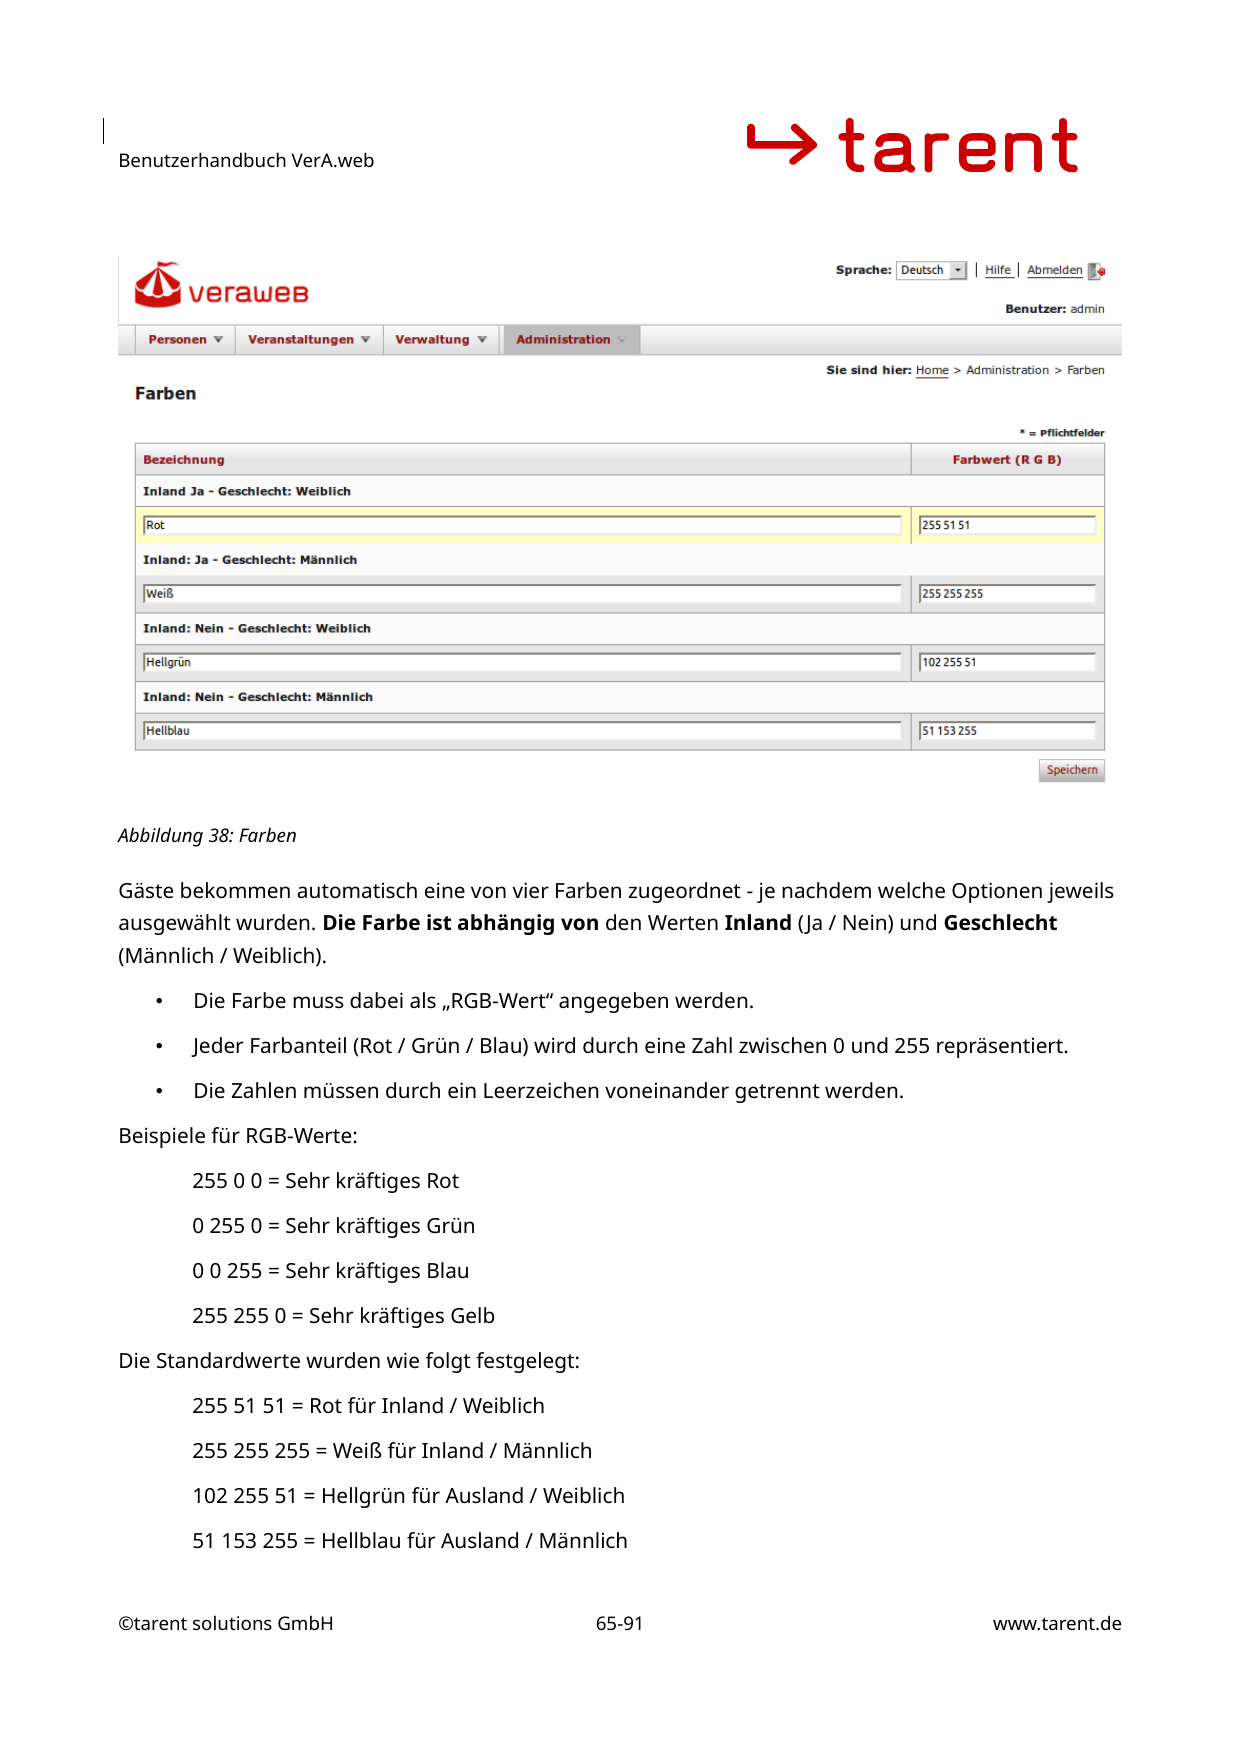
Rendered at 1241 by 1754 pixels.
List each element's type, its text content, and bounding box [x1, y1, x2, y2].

text Gäste bekommen automatisch eine von vier Farben zugeordnet - je nachdem welche Optionen jeweils ausgewählt wurden. Die Farbe ist abhängig von den Werten Inland (Ja / Nein) und Geschlecht (Männlich / Weiblich). [118, 848, 1122, 969]
text Beispiele für RGB-Werte: [118, 1121, 1122, 1149]
text 51 153 255 = Hellblau für Ausland / Männlich [118, 1526, 1122, 1554]
text 0 255 0 = Sehr kräftiges Grün [118, 1211, 1122, 1239]
list Jeder Farbanteil (Rot / Grün / Blau) wird durch eine Zahl zwischen 0 und 255 repräsentiert. [156, 1031, 1122, 1059]
text Abbildung 38: Farben [118, 796, 1122, 848]
text 0 0 255 = Sehr kräftiges Blau [118, 1256, 1122, 1284]
list Die Zahlen müssen durch ein Leerzeichen voneinander getrennt werden. [156, 1076, 1122, 1104]
text 255 51 51 = Rot für Inland / Weiblich [118, 1391, 1122, 1419]
text 255 0 0 = Sehr kräftiges Rot [118, 1166, 1122, 1194]
picture [118, 256, 1122, 796]
list Die Farbe muss dabei als „RGB-Wert“ angegeben werden. [156, 986, 1122, 1014]
text 255 255 255 = Weiß für Inland / Männlich [118, 1436, 1122, 1464]
text 255 255 0 = Sehr kräftiges Gelb [118, 1301, 1122, 1329]
text 102 255 51 = Hellgrün für Ausland / Weiblich [118, 1481, 1122, 1509]
text [118, 232, 1122, 256]
text Die Standardwerte wurden wie folgt festgelegt: [118, 1346, 1122, 1374]
